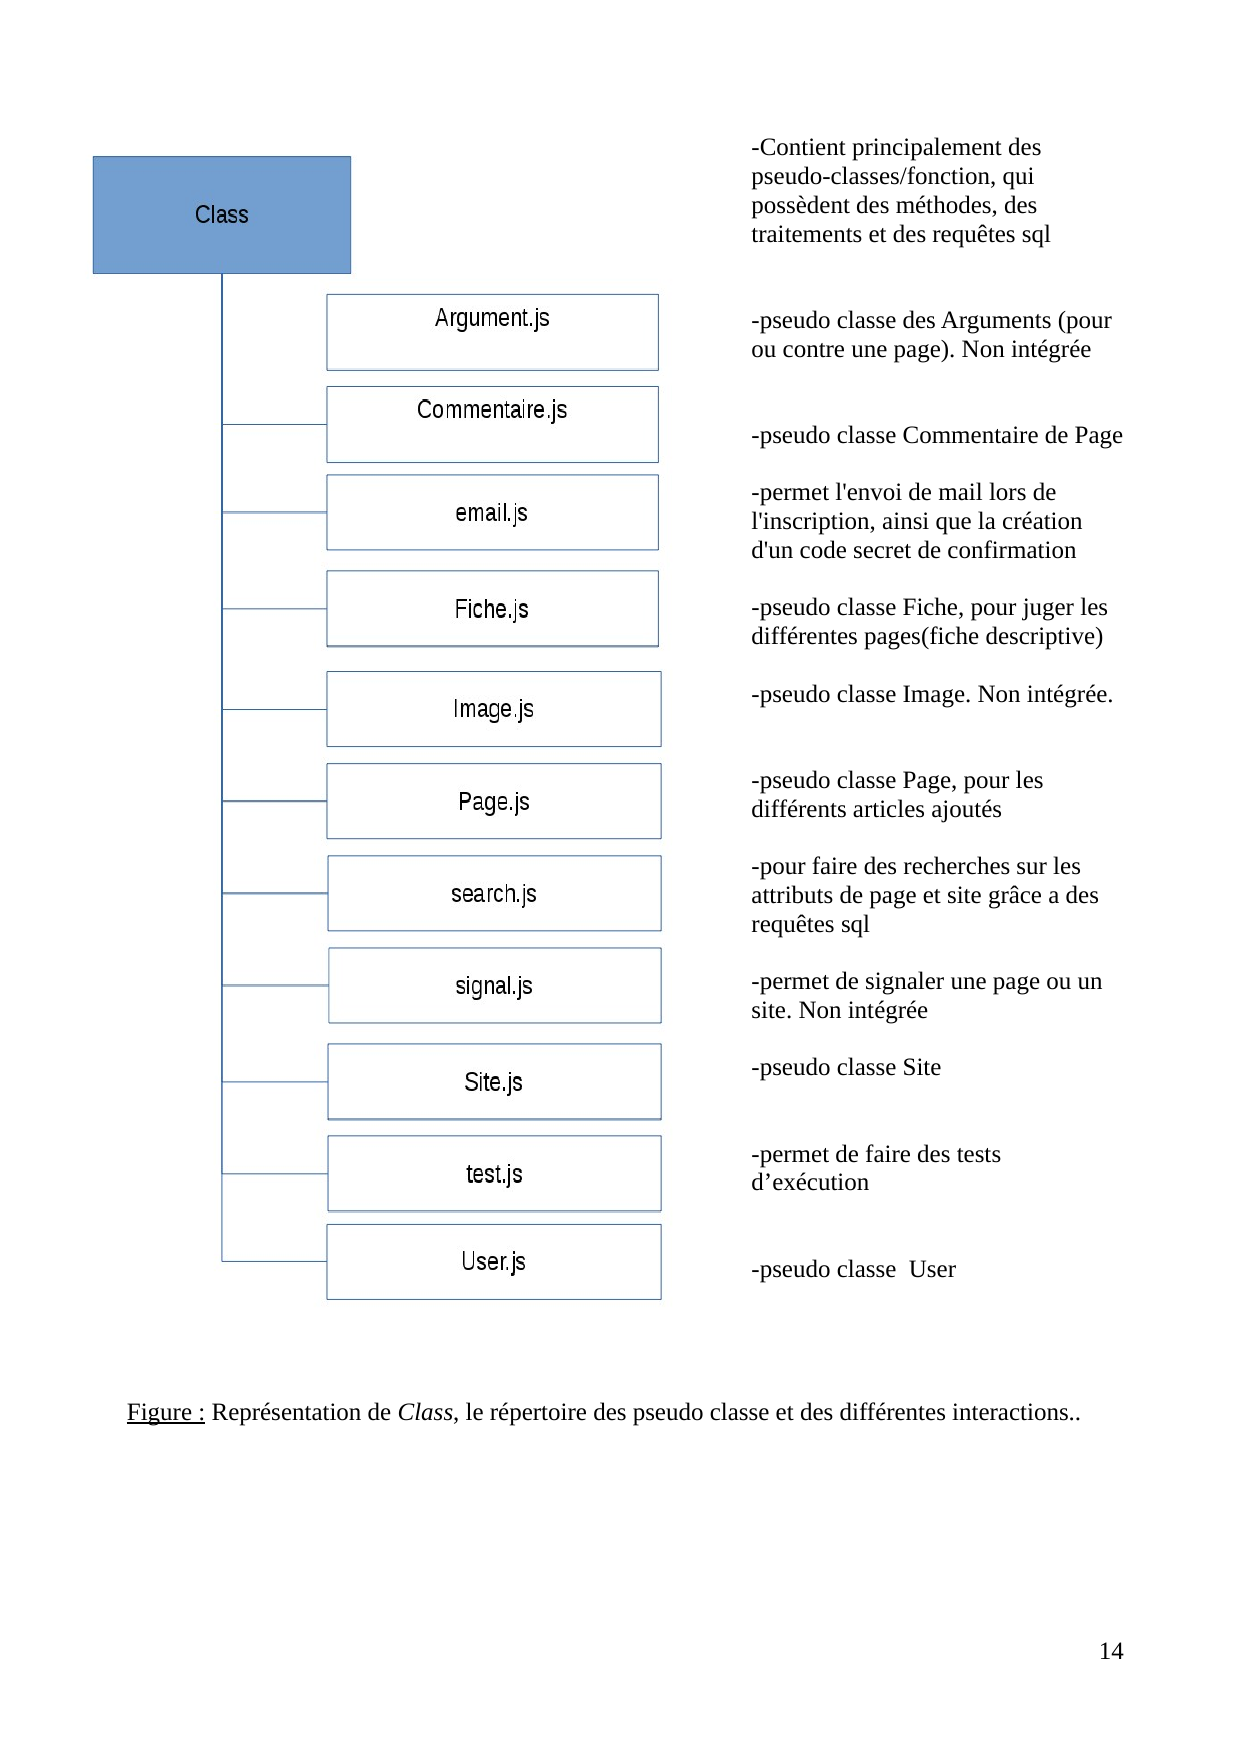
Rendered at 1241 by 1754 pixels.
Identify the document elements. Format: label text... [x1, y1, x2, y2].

text Figure : Représentation de Class, le répertoire des pseudo classe et des différentes interactions.. [127, 1397, 1123, 1426]
text -pseudo classe Site [752, 1052, 1123, 1081]
text -pseudo classe Commentaire de Page [752, 420, 1123, 449]
text -permet de faire des tests d’exécution [752, 1139, 1123, 1196]
text -Contient principalement des pseudo-classes/fonction, qui possèdent des méthodes, des traitements et des requêtes sql [752, 132, 1123, 247]
text -pseudo classe Image. Non intégrée. [752, 679, 1123, 707]
text -permet de signaler une page ou un site. Non intégrée [752, 966, 1123, 1024]
text -pseudo classe Fiche, pour juger les différentes pages(fiche descriptive) [752, 592, 1123, 650]
text -pseudo classe des Arguments (pour ou contre une page). Non intégrée [752, 305, 1123, 362]
text -permet l'envoi de mail lors de l'inscription, ainsi que la création d'un code secret de confirmation [752, 477, 1123, 564]
picture [42, 102, 752, 1346]
text -pour faire des recherches sur les attributs de page et site grâce a des requêtes sql [752, 851, 1123, 937]
text -pseudo classe Page, pour les différents articles ajoutés [752, 765, 1123, 822]
text -pseudo classe User [752, 1254, 1123, 1282]
